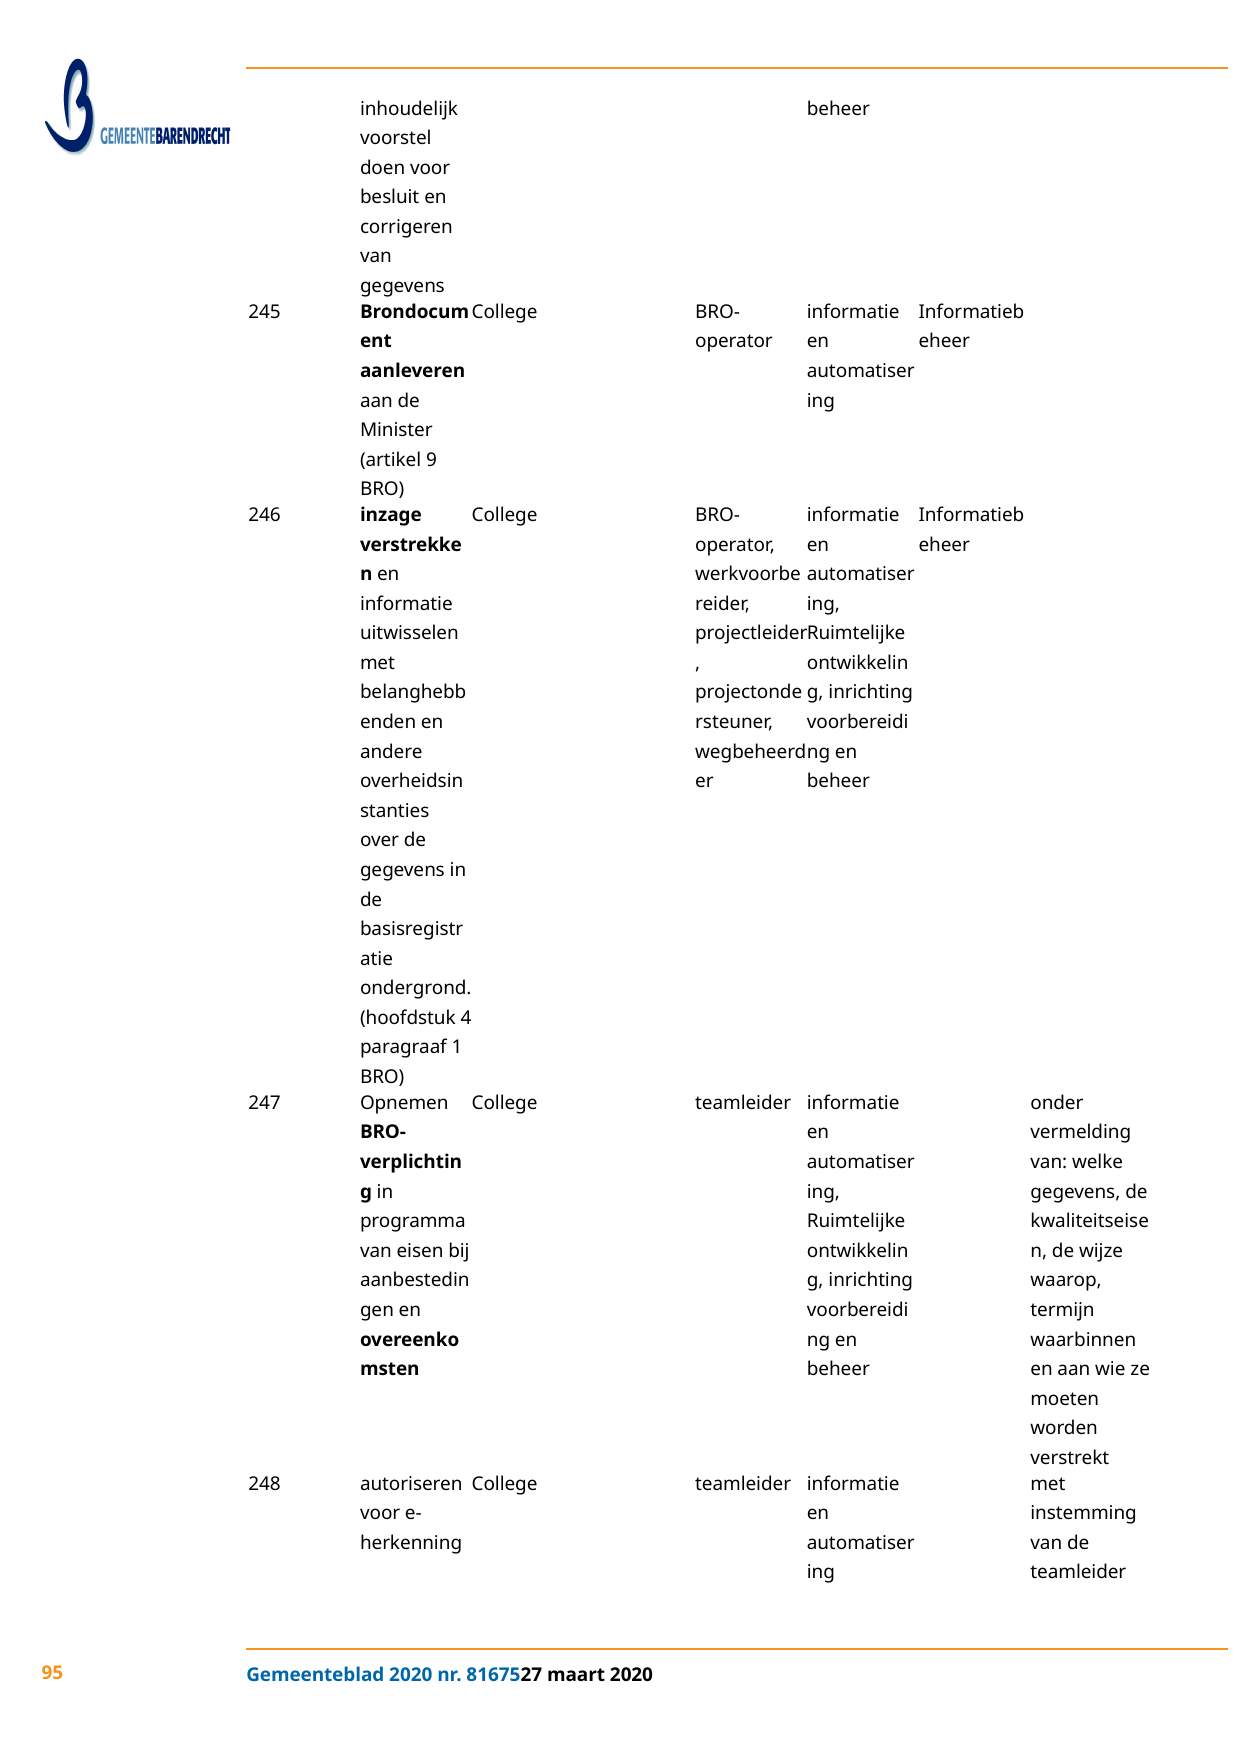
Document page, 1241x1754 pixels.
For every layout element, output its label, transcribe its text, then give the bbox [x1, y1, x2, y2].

table_cell [1030, 298, 1152, 501]
table_cell autoriseren voor e-herkenning [360, 1470, 471, 1584]
table_cell teamleider [695, 1089, 807, 1470]
table_cell [695, 95, 807, 298]
table_cell College [471, 298, 583, 501]
table_cell College [471, 501, 583, 1089]
table_cell [918, 1089, 1030, 1470]
table_cell informatie en automatisering, Ruimtelijke ontwikkeling, inrichting voorbereiding en beheer [807, 501, 918, 1089]
table_cell informatie en automatisering [807, 1470, 918, 1584]
table_cell 245 [248, 298, 360, 501]
table_cell Opnemen BRO-verplichting in programma van eisen bij aanbestedingen en overeenkomsten [360, 1089, 471, 1470]
table_cell BRO-operator [695, 298, 807, 501]
table_cell [583, 1470, 695, 1584]
table_cell College [471, 1089, 583, 1470]
table_cell beheer [807, 95, 918, 298]
table_cell [583, 1089, 695, 1470]
table_cell inzage verstrekken en informatie uitwisselen met belanghebbenden en andere overheidsinstanties over de gegevens in de basisregistratie ondergrond. (hoofdstuk 4 paragraaf 1 BRO) [360, 501, 471, 1089]
table_cell [918, 95, 1030, 298]
table_cell inhoudelijk voorstel doen voor besluit en corrigeren van gegevens [360, 95, 471, 298]
table_cell [583, 501, 695, 1089]
table_cell [583, 95, 695, 298]
table_cell Brondocument aanleveren aan de Minister (artikel 9 BRO) [360, 298, 471, 501]
table_cell onder vermelding van: welke gegevens, de kwaliteitseisen, de wijze waarop, termijn waarbinnen en aan wie ze moeten worden verstrekt [1030, 1089, 1152, 1470]
table_cell 247 [248, 1089, 360, 1470]
table_cell Informatiebeheer [918, 298, 1030, 501]
table_cell met instemming van de teamleider [1030, 1470, 1152, 1584]
table_cell Informatiebeheer [918, 501, 1030, 1089]
table_cell 248 [248, 1470, 360, 1584]
table_cell College [471, 1470, 583, 1584]
table_cell 246 [248, 501, 360, 1089]
table_cell [248, 95, 360, 298]
table_cell [583, 298, 695, 501]
table_cell [1030, 501, 1152, 1089]
table_cell teamleider [695, 1470, 807, 1584]
table_cell [1030, 95, 1152, 298]
table_cell [471, 95, 583, 298]
table_cell informatie en automatisering [807, 298, 918, 501]
table_cell [918, 1470, 1030, 1584]
table_cell BRO-operator, werkvoorbereider, projectleider, projectondersteuner, wegbeheerder [695, 501, 807, 1089]
picture [41, 47, 231, 172]
table_cell informatie en automatisering, Ruimtelijke ontwikkeling, inrichting voorbereiding en beheer [807, 1089, 918, 1470]
